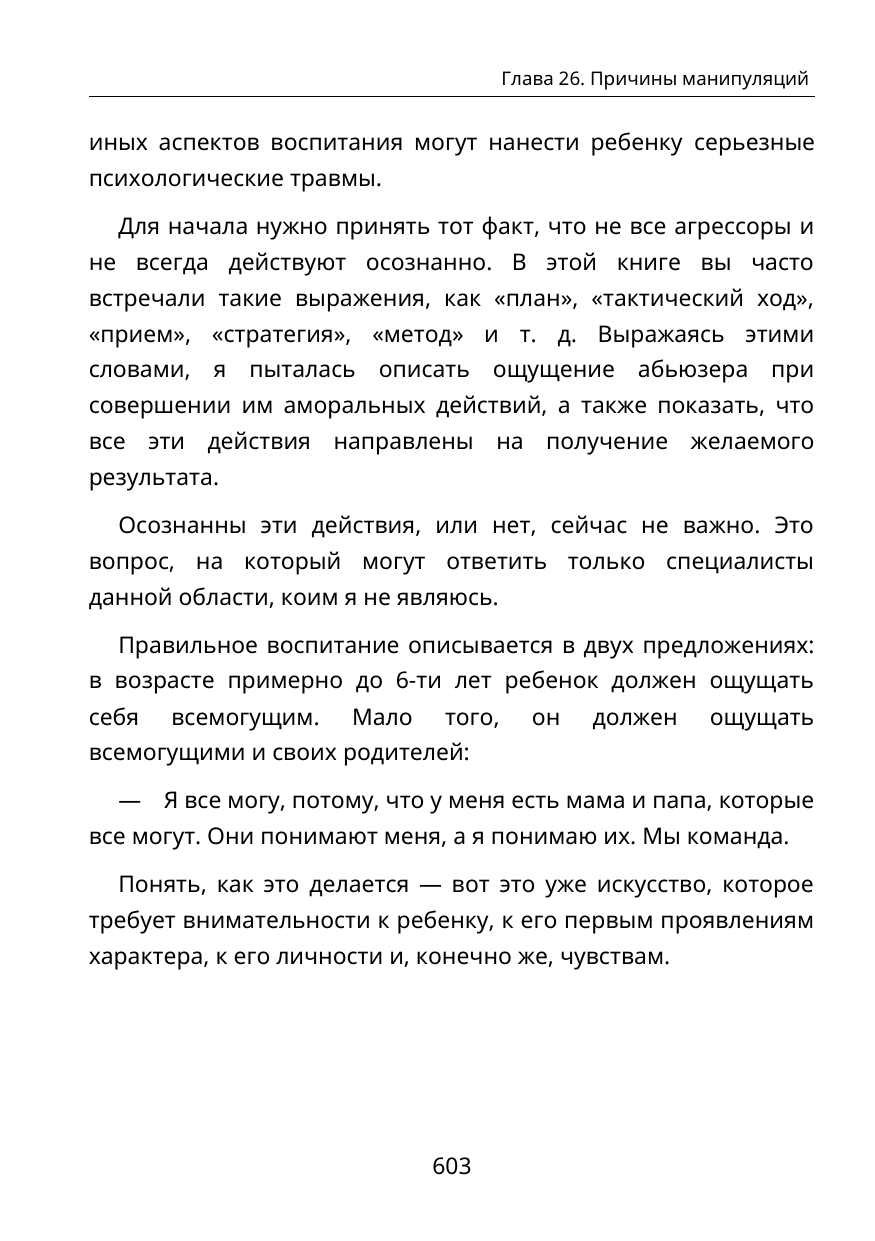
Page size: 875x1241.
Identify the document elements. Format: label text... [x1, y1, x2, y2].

text Понять, как это делается — вот это уже искусство, которое требует внимательности к ребенку, к его первым проявлениям характера, к его личности и, конечно же, чувствам. [88, 868, 815, 971]
text Правильное воспитание описывается в двух предложениях: в возрасте примерно до 6-ти лет ребенок должен ощущать себя всемогущим. Мало того, он должен ощущать всемогущими и своих родителей: [88, 628, 815, 768]
text Для начала нужно принять тот факт, что не все агрессоры и не всегда действуют осознанно. В этой книге вы часто встречали такие выражения, как «план», «тактический ход», «прием», «стратегия», «метод» и т. д. Выражаясь этими словами, я пыталась описать ощущение абьюзера при совершении им аморальных действий, а также показать, что все эти действия направлены на получение желаемого результата. [88, 210, 815, 492]
text иных аспектов воспитания могут нанести ребенку серьезные психологические травмы. [88, 126, 815, 193]
list Я все могу, потому, что у меня есть мама и папа, которые все могут. Они понимают меня, а я понимаю их. Мы команда. [88, 784, 815, 851]
text Осознанны эти действия, или нет, сейчас не важно. Это вопрос, на который могут ответить только специалисты данной области, коим я не являюсь. [88, 509, 815, 612]
